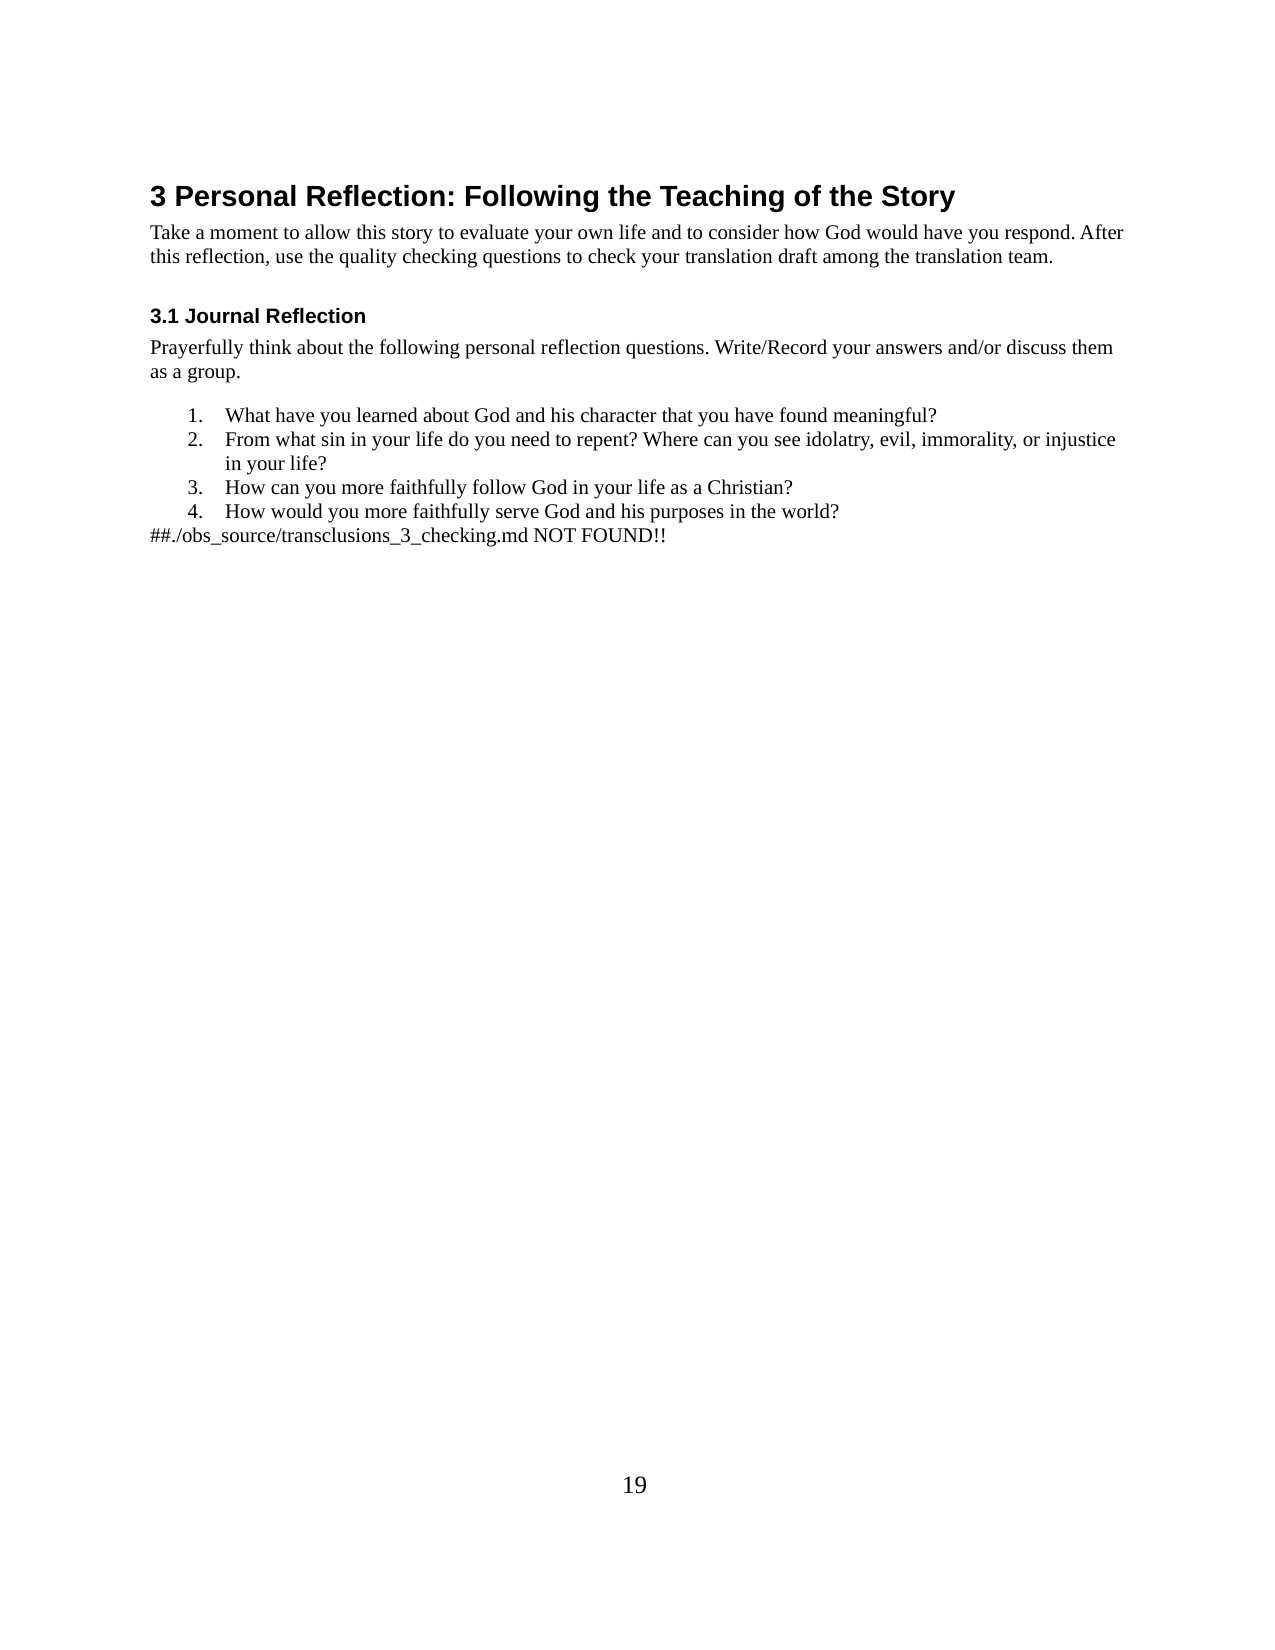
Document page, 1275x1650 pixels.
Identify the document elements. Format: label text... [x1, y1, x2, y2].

list How would you more faithfully serve God and his purposes in the world? [187, 499, 1125, 523]
list How can you more faithfully follow God in your life as a Christian? [187, 475, 1125, 499]
subtitle 3 Personal Reflection: Following the Teaching of the Story [150, 179, 1125, 212]
text Take a moment to allow this story to evaluate your own life and to consider how God would have you respond. After this reflection, use the quality checking questions to check your translation draft among the translation team. [150, 220, 1125, 268]
text Prayerfully think about the following personal reflection questions. Write/Record your answers and/or discuss them as a group. [150, 335, 1125, 383]
subtitle 3.1 Journal Reflection [150, 304, 1125, 328]
list What have you learned about God and his character that you have found meaningful? [187, 403, 1125, 427]
list From what sin in your life do you need to repent? Where can you see idolatry, evil, immorality, or injustice in your life? [187, 427, 1125, 475]
text ##./obs_source/transclusions_3_checking.md NOT FOUND!! [150, 523, 1125, 547]
